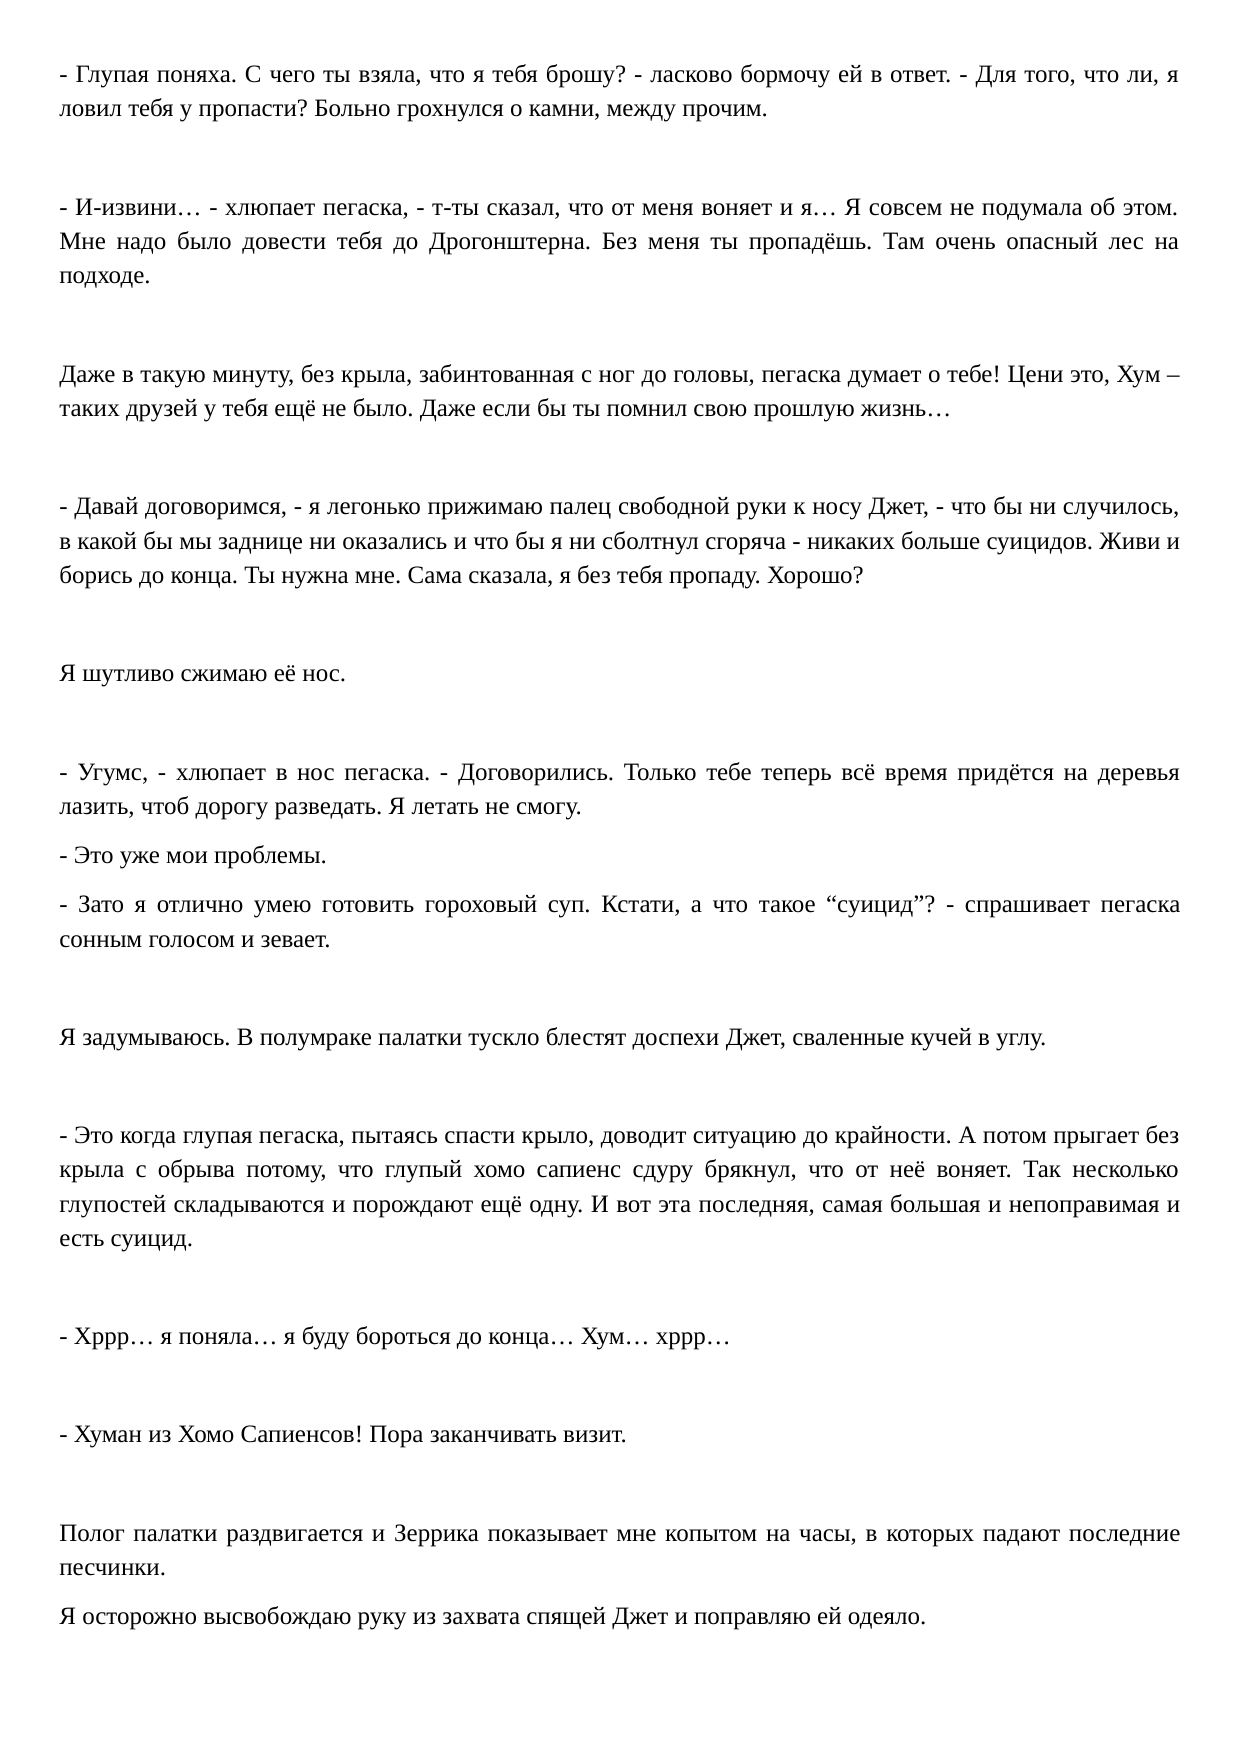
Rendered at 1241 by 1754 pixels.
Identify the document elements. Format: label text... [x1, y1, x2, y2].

text - И-извини… - хлюпает пегаска, - т-ты сказал, что от меня воняет и я… Я совсем не подумала об этом. Мне надо было довести тебя до Дрогонштерна. Без меня ты пропадёшь. Там очень опасный лес на подходе. [59, 192, 1181, 289]
text - Глупая поняха. С чего ты взяла, что я тебя брошу? - ласково бормочу ей в ответ. - Для того, что ли, я ловил тебя у пропасти? Больно грохнулся о камни, между прочим. [59, 59, 1181, 122]
text - Зато я отлично умею готовить гороховый суп. Кстати, а что такое “суицид”? - спрашивает пегаска сонным голосом и зевает. [59, 889, 1181, 952]
text Полог палатки раздвигается и Зеррика показывает мне копытом на часы, в которых падают последние песчинки. [59, 1518, 1181, 1581]
text - Хуман из Хомо Сапиенсов! Пора заканчивать визит. [59, 1419, 1181, 1448]
text Я осторожно высвобождаю руку из захвата спящей Джет и поправляю ей одеяло. [59, 1601, 1181, 1630]
text - Хррр… я поняла… я буду бороться до конца… Хум… хррр… [59, 1321, 1181, 1350]
text - Это когда глупая пегаска, пытаясь спасти крыло, доводит ситуацию до крайности. А потом прыгает без крыла с обрыва потому, что глупый хомо сапиенс сдуру брякнул, что от неё воняет. Так несколько глупостей складываются и порождают ещё одну. И вот эта последняя, самая большая и непоправимая и есть суицид. [59, 1120, 1181, 1252]
text Я шутливо сжимаю её нос. [59, 658, 1181, 687]
text - Это уже мои проблемы. [59, 840, 1181, 869]
text Даже в такую минуту, без крыла, забинтованная с ног до головы, пегаска думает о тебе! Цени это, Хум – таких друзей у тебя ещё не было. Даже если бы ты помнил свою прошлую жизнь… [59, 359, 1181, 422]
text - Давай договоримся, - я легонько прижимаю палец свободной руки к носу Джет, - что бы ни случилось, в какой бы мы заднице ни оказались и что бы я ни сболтнул сгоряча - никаких больше суицидов. Живи и борись до конца. Ты нужна мне. Сама сказала, я без тебя пропаду. Хорошо? [59, 491, 1181, 589]
text - Угумс, - хлюпает в нос пегаска. - Договорились. Только тебе теперь всё время придётся на деревья лазить, чтоб дорогу разведать. Я летать не смогу. [59, 757, 1181, 820]
text Я задумываюсь. В полумраке палатки тускло блестят доспехи Джет, сваленные кучей в углу. [59, 1022, 1181, 1051]
